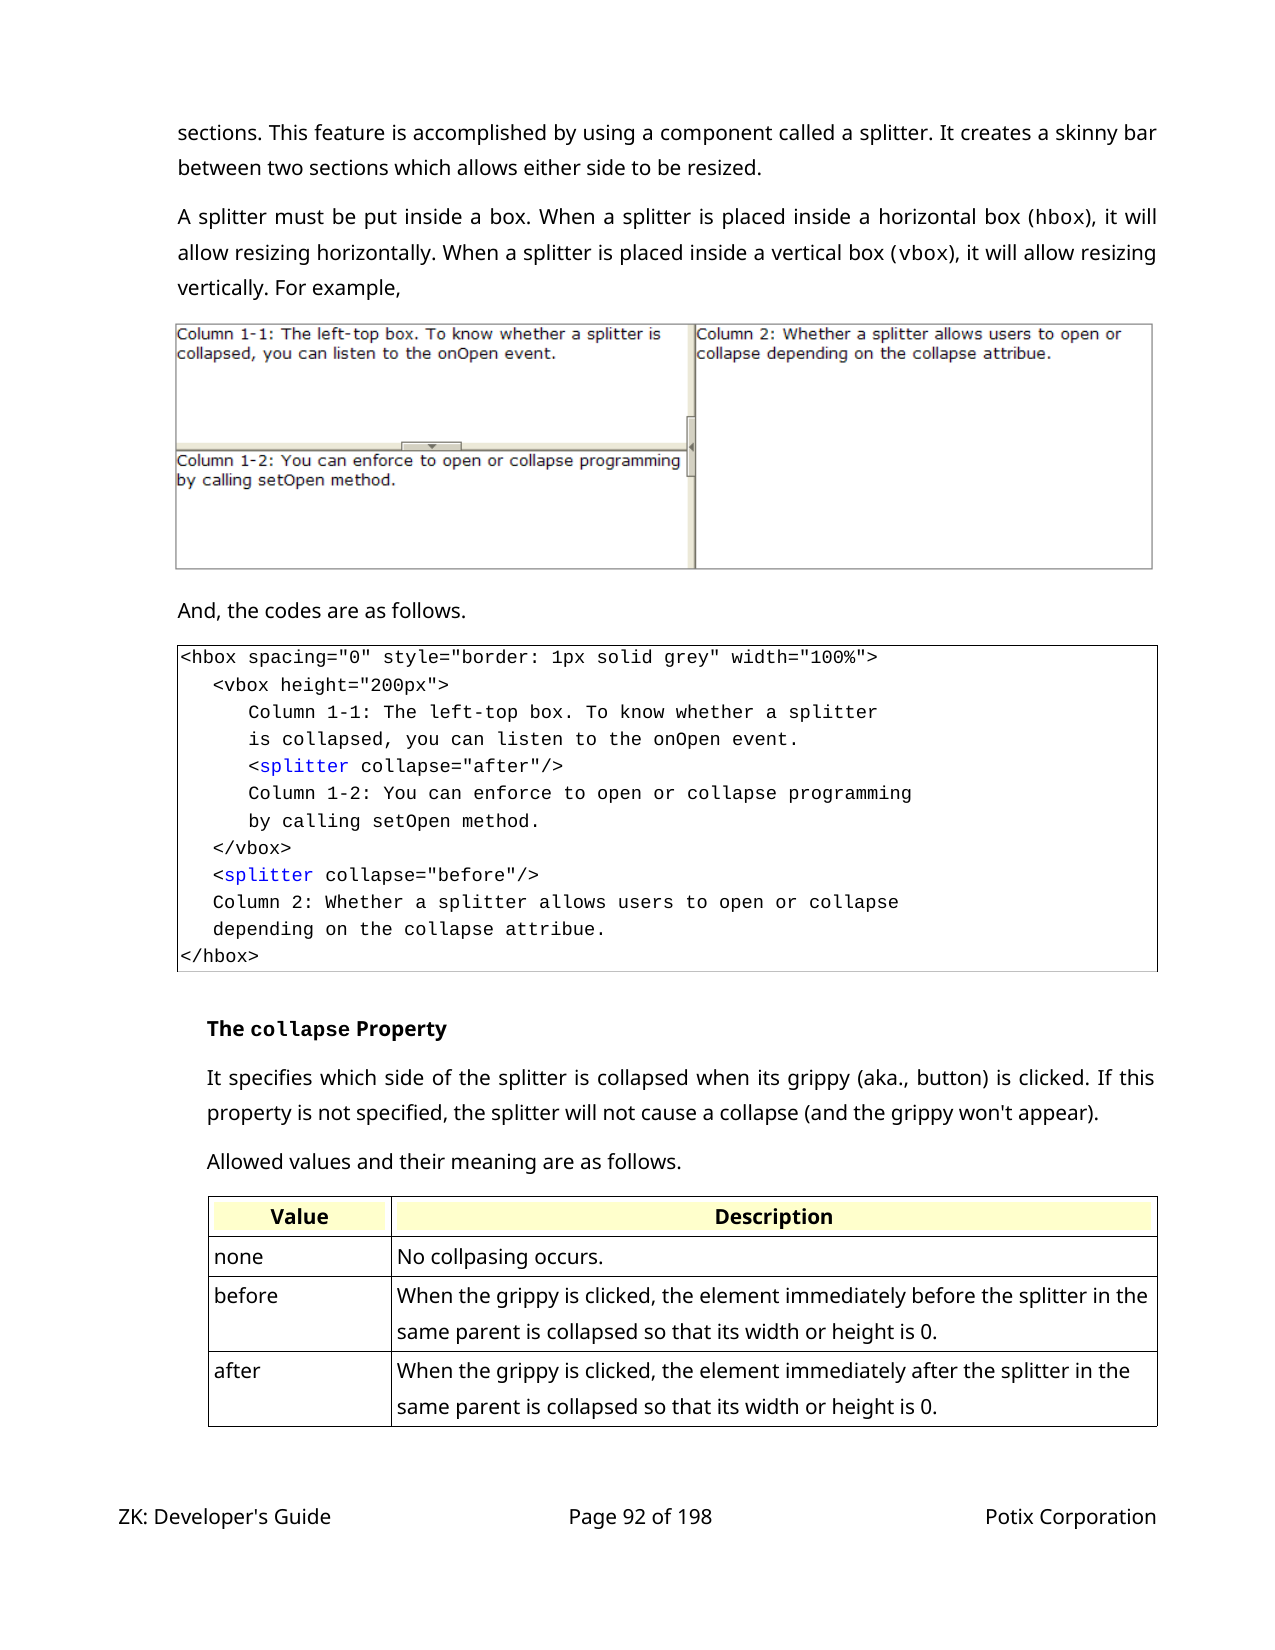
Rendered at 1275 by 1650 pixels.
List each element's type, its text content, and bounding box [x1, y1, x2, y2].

text And, the codes are as follows. [177, 596, 1157, 625]
text by calling setOpen method. [178, 808, 1157, 833]
text </hbox> [178, 944, 1157, 971]
table_header Value [209, 1197, 391, 1236]
text <hbox spacing="0" style="border: 1px solid grey" width="100%"> [178, 646, 1157, 669]
subtitle The collapse Property [207, 1014, 1157, 1043]
text Column 1-1: The left-top box. To know whether a splitter [178, 700, 1157, 724]
text <vbox height="200px"> [178, 672, 1157, 697]
table_cell none [209, 1237, 391, 1276]
text depending on the collapse attribue. [178, 917, 1157, 941]
table_cell When the grippy is clicked, the element immediately after the splitter in the same parent is collapsed so that its width or height is 0. [392, 1352, 1157, 1426]
table_header Description [392, 1197, 1157, 1236]
table_cell When the grippy is clicked, the element immediately before the splitter in the same parent is collapsed so that its width or height is 0. [392, 1277, 1157, 1351]
text Column 2: Whether a splitter allows users to open or collapse [178, 890, 1157, 914]
text is collapsed, you can listen to the onOpen event. [178, 727, 1157, 751]
text A splitter must be put inside a box. When a splitter is placed inside a horizontal box (hbox), it will allow resizing horizontally. When a splitter is placed inside a vertical box (vbox), it will allow resizing vertically. For example, [177, 202, 1157, 301]
text <splitter collapse="before"/> [178, 863, 1157, 887]
table_cell after [209, 1352, 391, 1426]
text <splitter collapse="after"/> [178, 754, 1157, 778]
text It specifies which side of the splitter is collapsed when its grippy (aka., button) is clicked. If this property is not specified, the splitter will not cause a collapse (and the grippy won't appear). [207, 1063, 1157, 1127]
text sections. This feature is accomplished by using a component called a splitter. It creates a skinny bar between two sections which allows either side to be resized. [177, 118, 1157, 182]
text </vbox> [178, 836, 1157, 860]
table_cell before [209, 1277, 391, 1351]
text Column 1-2: You can enforce to open or collapse programming [178, 781, 1157, 806]
picture [173, 320, 1154, 572]
table_cell No collpasing occurs. [392, 1237, 1157, 1276]
text Allowed values and their meaning are as follows. [207, 1147, 1157, 1176]
